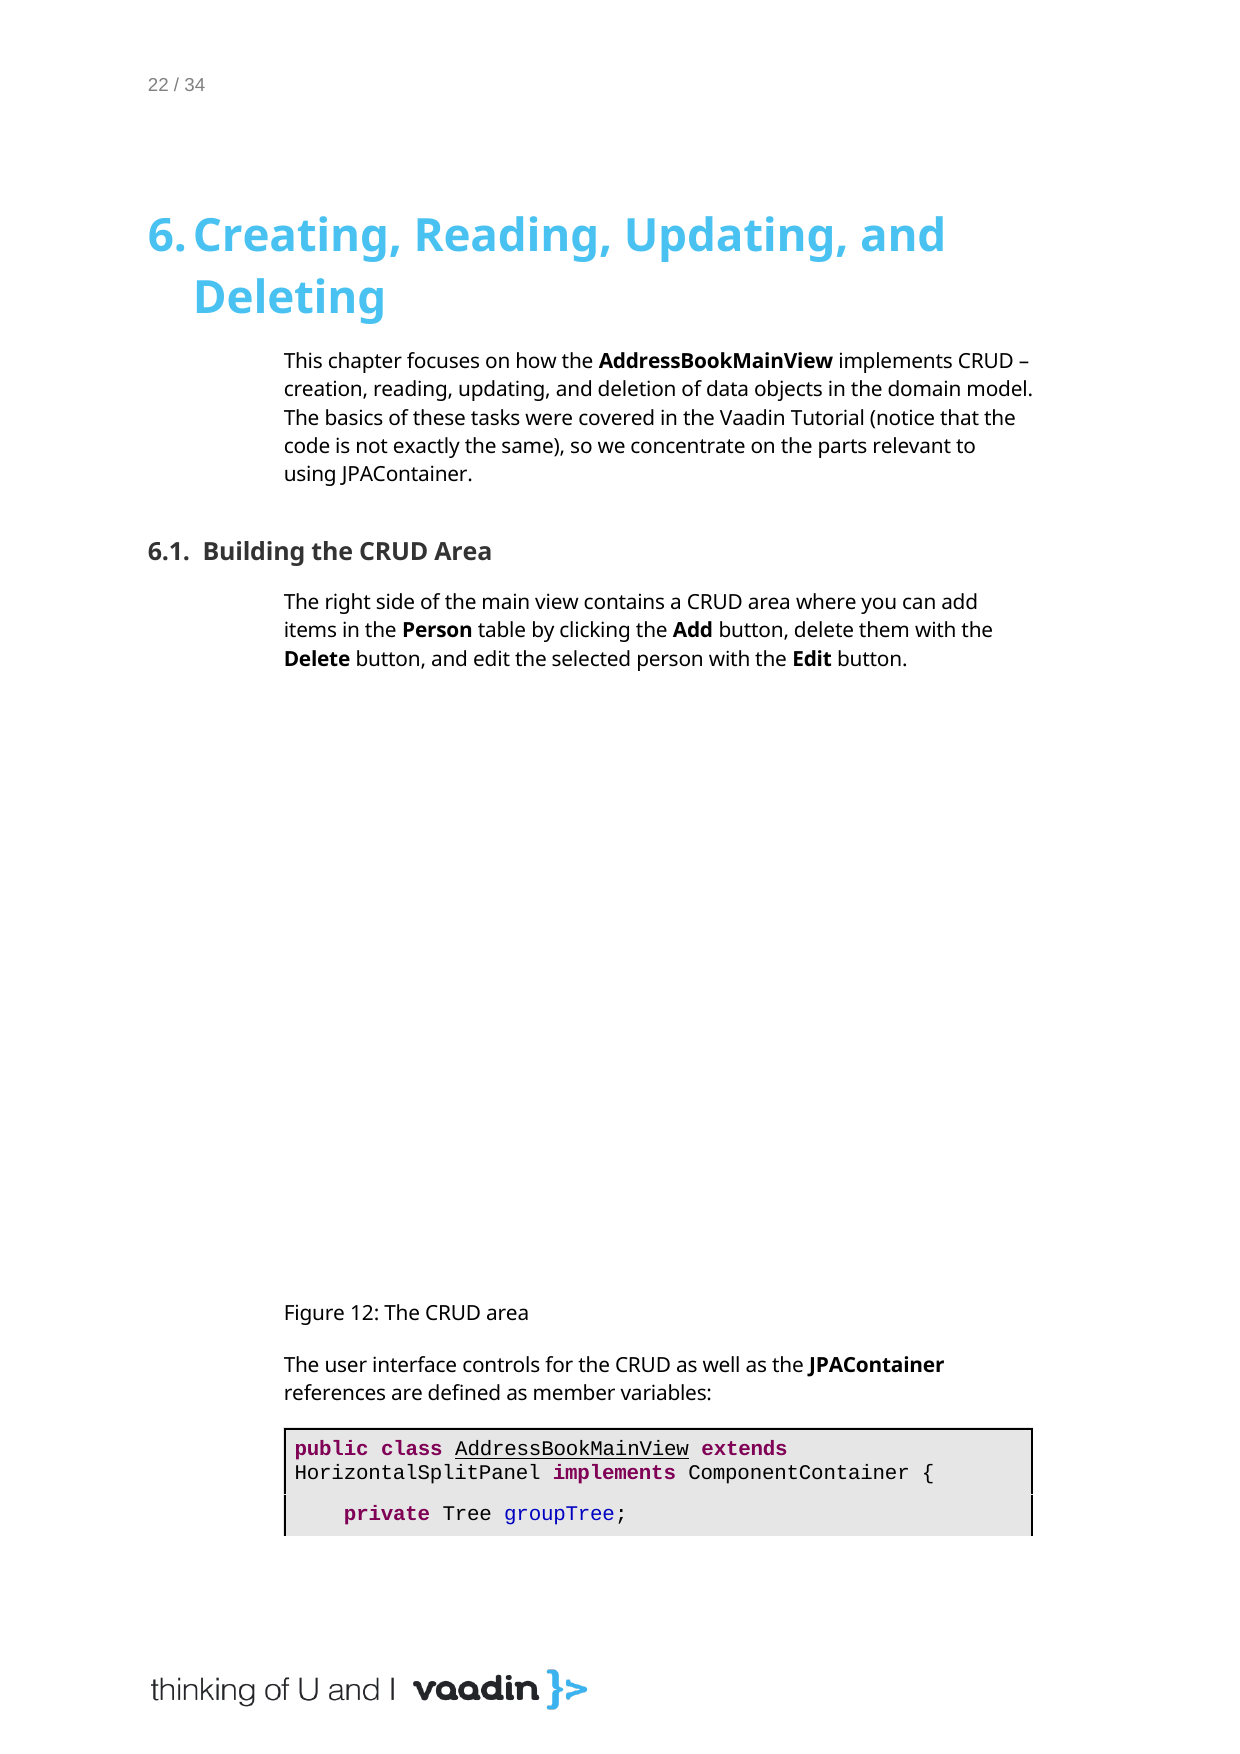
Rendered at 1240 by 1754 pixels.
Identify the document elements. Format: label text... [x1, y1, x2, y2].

text This chapter focuses on how the AddressBookMainView implements CRUD – creation, reading, updating, and deletion of data objects in the domain model. The basics of these tasks were covered in the Vaadin Tutorial (notice that the code is not exactly the same), so we concentrate on the parts relevant to using JPAContainer. [283, 346, 1033, 488]
text Figure 12: The CRUD area [283, 1298, 1033, 1327]
subtitle Building the CRUD Area [148, 534, 1033, 568]
subtitle Creating, Reading, Updating, and Deleting [148, 202, 1033, 327]
list The right side of the main view contains a CRUD area where you can add items in the Person table by clicking the Add button, delete them with the Delete button, and edit the selected person with the Edit button. [283, 587, 1033, 672]
picture [150, 1665, 590, 1712]
text private Tree groupTree; [285, 1494, 1032, 1536]
text public class AddressBookMainView extends HorizontalSplitPanel implements ComponentContainer { [286, 1430, 1031, 1494]
list The user interface controls for the CRUD as well as the JPAContainer references are defined as member variables: [283, 1350, 1033, 1407]
